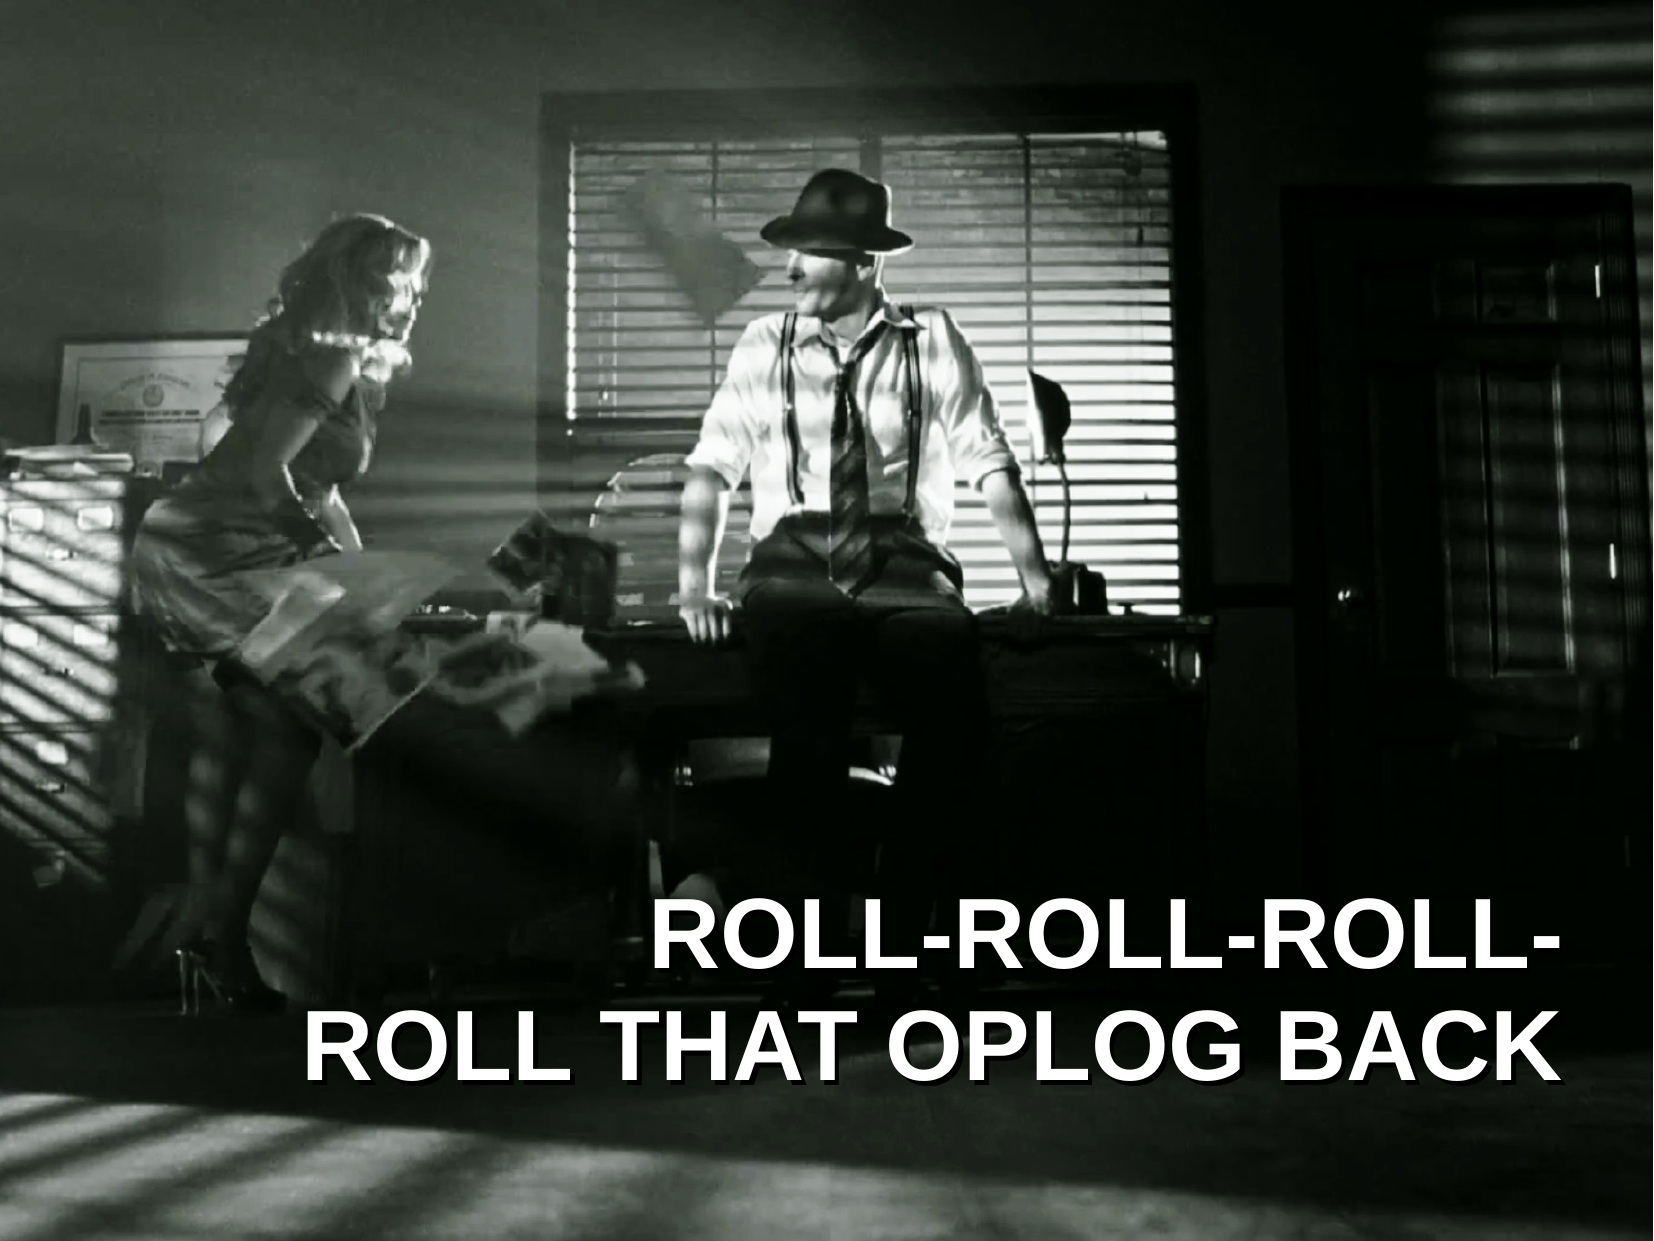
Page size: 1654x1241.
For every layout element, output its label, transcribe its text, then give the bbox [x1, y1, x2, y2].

picture [0, 0, 1653, 1241]
subtitle ROLL-ROLL-ROLL- ROLL THAT OPLOG BACK [76, 509, 1565, 1241]
